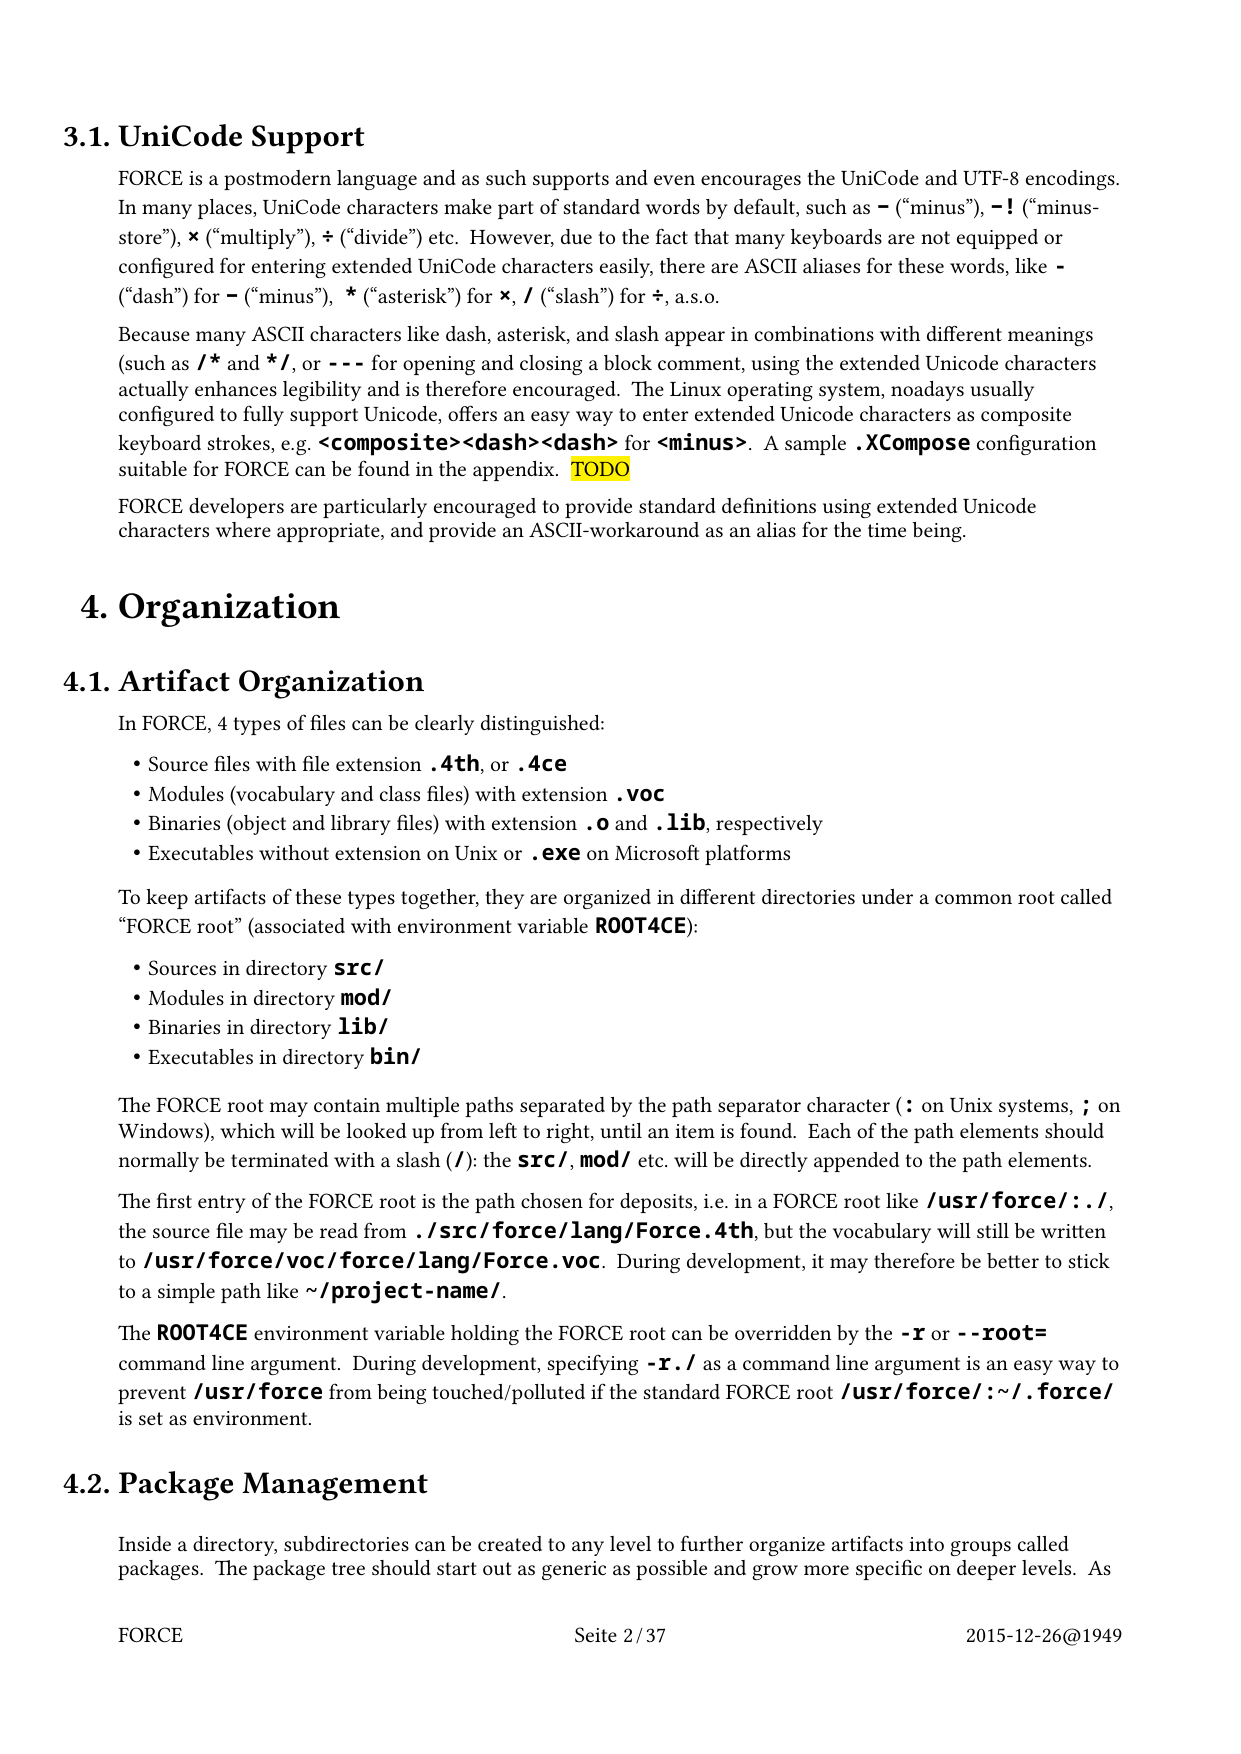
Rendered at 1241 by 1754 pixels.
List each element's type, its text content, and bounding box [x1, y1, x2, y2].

list Source files with file extension .4th, or .4ce [133, 748, 1122, 777]
subtitle UniCode Support [118, 118, 1122, 154]
text The first entry of the FORCE root is the path chosen for deposits, i. e. in a FORCE root like /usr/force/:./, the source file may be read from ./src/force/lang/Force.4th, but the vocabulary will still be written to /usr/force/voc/force/lang/Force.voc. During development, it may therefore be better to stick to a simple path like ~/project-name/. [118, 1185, 1122, 1304]
text To keep artifacts of these types together, they are organized in different directories under a common root called “FORCE root” (associated with environment variable ROOT4CE): [118, 885, 1122, 939]
subtitle Package Management [118, 1466, 1122, 1501]
list Binaries in directory lib/ [133, 1011, 1122, 1041]
list Executables in directory bin/ [133, 1041, 1122, 1071]
text Because many ASCII characters like dash, asterisk, and slash appear in combinations with different meanings (such as /* and */, or --- for opening and closing a block comment, using the extended Unicode characters actually enhances legibility and is therefore encouraged. The Linux operating system, noadays usually configured to fully support Unicode, offers an easy way to enter extended Unicode characters as composite keyboard strokes, e. g. <composite><dash><dash> for <minus>. A sample .XCompose configuration suitable for FORCE can be found in the appendix. TODO [118, 322, 1122, 481]
text Inside a directory, subdirectories can be created to any level to further organize artifacts into groups called packages. The package tree should start out as generic as possible and grow more specific on deeper levels. As [118, 1531, 1122, 1581]
list Modules in directory mod/ [133, 981, 1122, 1011]
list Executables without extension on Unix or .exe on Microsoft platforms [133, 837, 1122, 867]
text FORCE developers are particularly encouraged to provide standard definitions using extended Unicode characters where appropriate, and provide an ASCII-workaround as an alias for the time being. [118, 493, 1122, 543]
text The ROOT4CE environment variable holding the FORCE root can be overridden by the -r or --root= command line argument. During development, specifying -r./ as a command line argument is an easy way to prevent /usr/force from being touched / polluted if the standard FORCE root /usr/force/:~/.force/ is set as environment. [118, 1317, 1122, 1431]
text FORCE is a postmodern language and as such supports and even encourages the UniCode and UTF-8 encodings. In many places, UniCode characters make part of standard words by default, such as − (“minus”), −! (“minus-store”), × (“multiply”), ÷ (“divide”) etc. However, due to the fact that many keyboards are not equipped or configured for entering extended UniCode characters easily, there are ASCII aliases for these words, like - (“dash”) for − (“minus”), * (“asterisk”) for ×, / (“slash”) for ÷, a. s. o. [118, 166, 1122, 310]
list Binaries (object and library files) with extension .o and .lib, respectively [133, 807, 1122, 837]
subtitle Organization [118, 585, 1122, 628]
text The FORCE root may contain multiple paths separated by the path separator character (: on Unix systems, ; on Windows), which will be looked up from left to right, until an item is found. Each of the path elements should normally be terminated with a slash (/): the src/, mod/ etc. will be directly appended to the path elements. [118, 1089, 1122, 1173]
list Modules (vocabulary and class files) with extension .voc [133, 777, 1122, 807]
text In FORCE, 4 types of files can be clearly distinguished: [118, 711, 1122, 736]
subtitle Artifact Organization [118, 663, 1122, 699]
list Sources in directory src/ [133, 952, 1122, 981]
